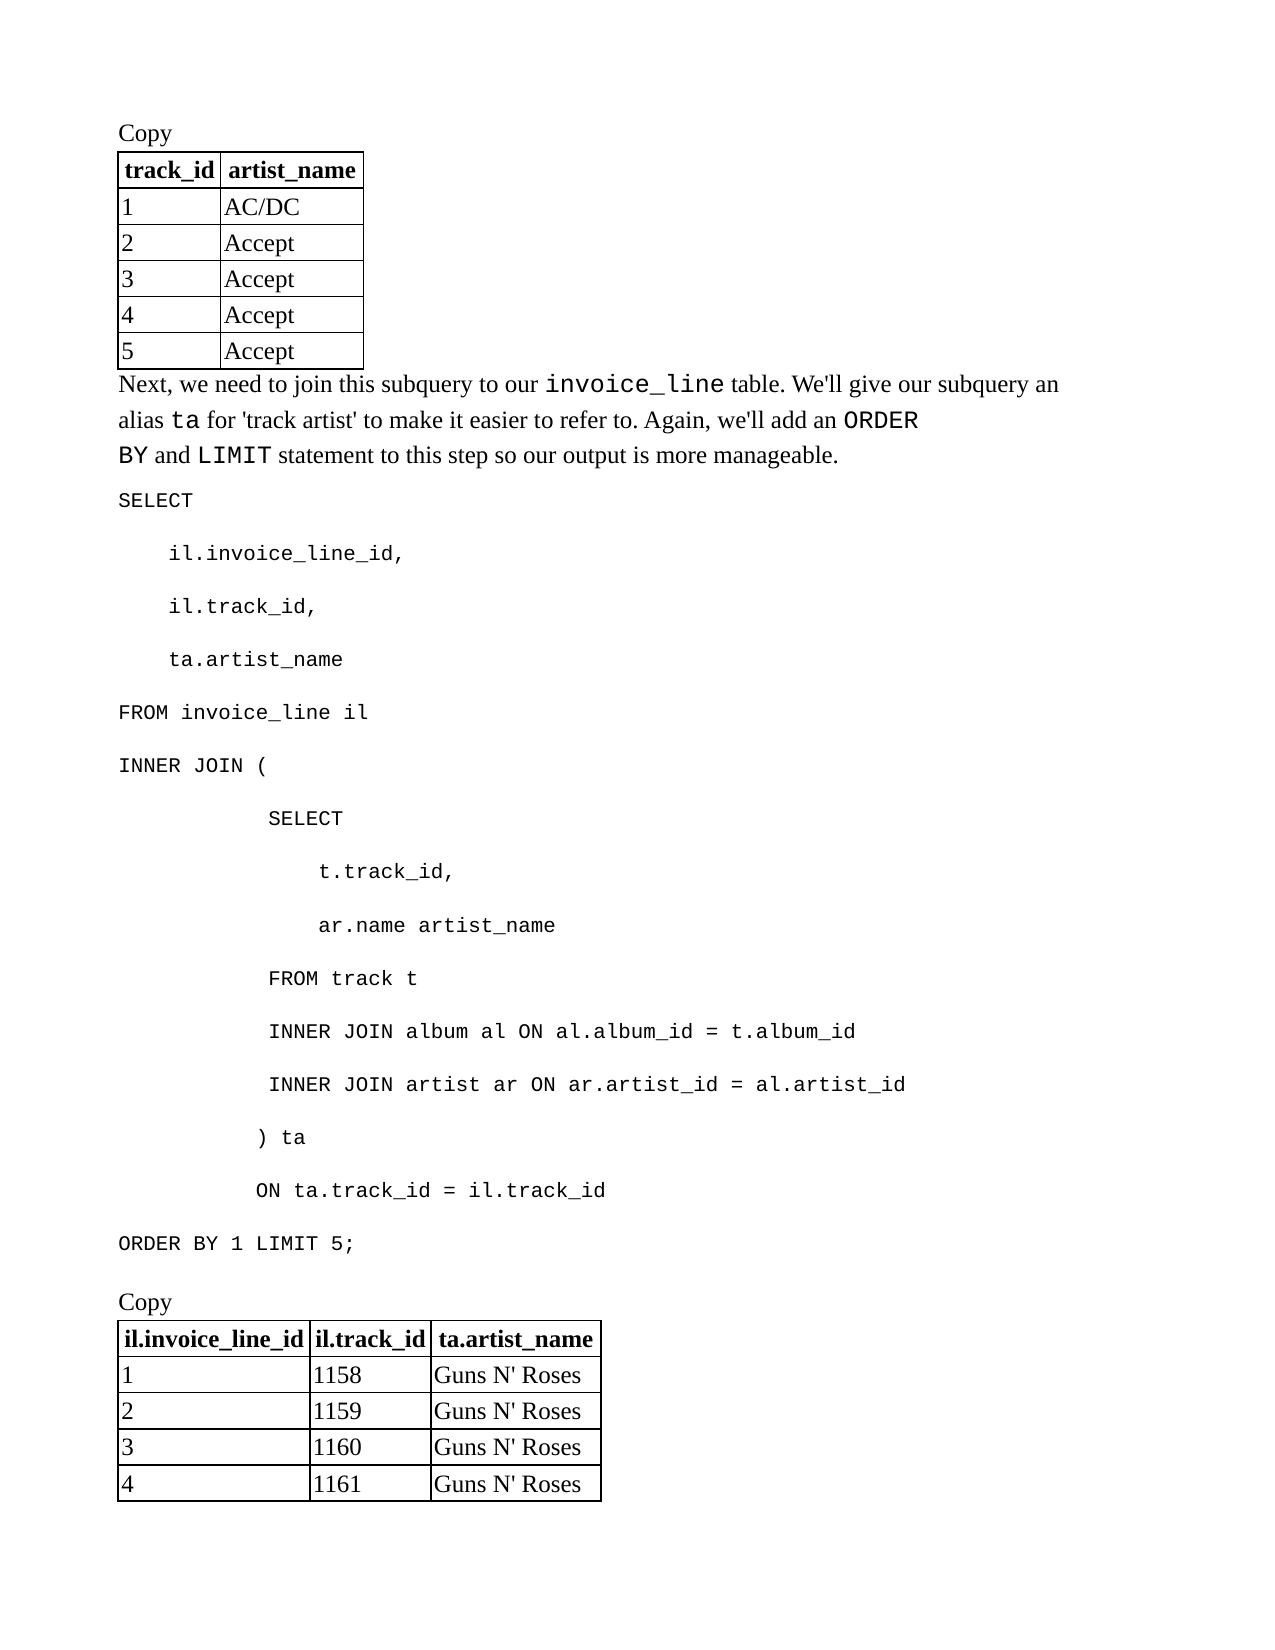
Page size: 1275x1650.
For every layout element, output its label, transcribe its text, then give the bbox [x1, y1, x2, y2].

table_cell 1159 [311, 1393, 430, 1428]
table_cell 1 [119, 189, 220, 223]
table_header track_id [119, 153, 220, 187]
text INNER JOIN artist ar ON ar.artist_id = al.artist_id [118, 1074, 1157, 1098]
text ta.artist_name [118, 649, 1157, 673]
table_cell 1160 [311, 1430, 430, 1464]
table_cell 1161 [311, 1466, 430, 1500]
table_cell Guns N' Roses [432, 1430, 600, 1464]
table_cell Accept [221, 225, 363, 259]
text Copy [118, 118, 1157, 147]
text ar.name artist_name [118, 915, 1157, 938]
text il.invoice_line_id, [118, 543, 1157, 566]
text il.track_id, [118, 596, 1157, 619]
text ON ta.track_id = il.track_id [118, 1180, 1157, 1204]
text Copy [118, 1287, 1157, 1315]
text SELECT [118, 490, 1157, 513]
text INNER JOIN album al ON al.album_id = t.album_id [118, 1021, 1157, 1044]
table_header il.invoice_line_id [119, 1321, 309, 1356]
table_cell AC/DC [221, 189, 363, 223]
table_cell 2 [119, 1393, 309, 1428]
table_header il.track_id [311, 1321, 430, 1356]
table_cell Accept [221, 333, 363, 368]
text Next, we need to join this subquery to our invoice_line table. We'll give our subquery an alias ta for 'track artist' to make it easier to refer to. Again, we'll add an ORDER BY and LIMIT statement to this step so our output is more manageable. [118, 369, 1157, 471]
text INNER JOIN ( [118, 755, 1157, 779]
table_cell Guns N' Roses [432, 1357, 600, 1392]
table_cell 3 [119, 261, 220, 296]
table_cell 5 [119, 333, 220, 368]
table_cell 2 [119, 225, 220, 259]
text ORDER BY 1 LIMIT 5; [118, 1233, 1157, 1257]
table_cell Accept [221, 297, 363, 332]
text t.track_id, [118, 862, 1157, 885]
table_cell 4 [119, 1466, 309, 1500]
text SELECT [118, 808, 1157, 832]
text FROM invoice_line il [118, 702, 1157, 726]
table_cell 1 [119, 1357, 309, 1392]
text FROM track t [118, 968, 1157, 991]
table_cell Guns N' Roses [432, 1466, 600, 1500]
table_cell 1158 [311, 1357, 430, 1392]
table_cell 3 [119, 1430, 309, 1464]
table_header ta.artist_name [432, 1321, 600, 1356]
table_cell Guns N' Roses [432, 1393, 600, 1428]
table_header artist_name [221, 153, 363, 187]
table_cell 4 [119, 297, 220, 332]
text ) ta [118, 1127, 1157, 1151]
table_cell Accept [221, 261, 363, 296]
